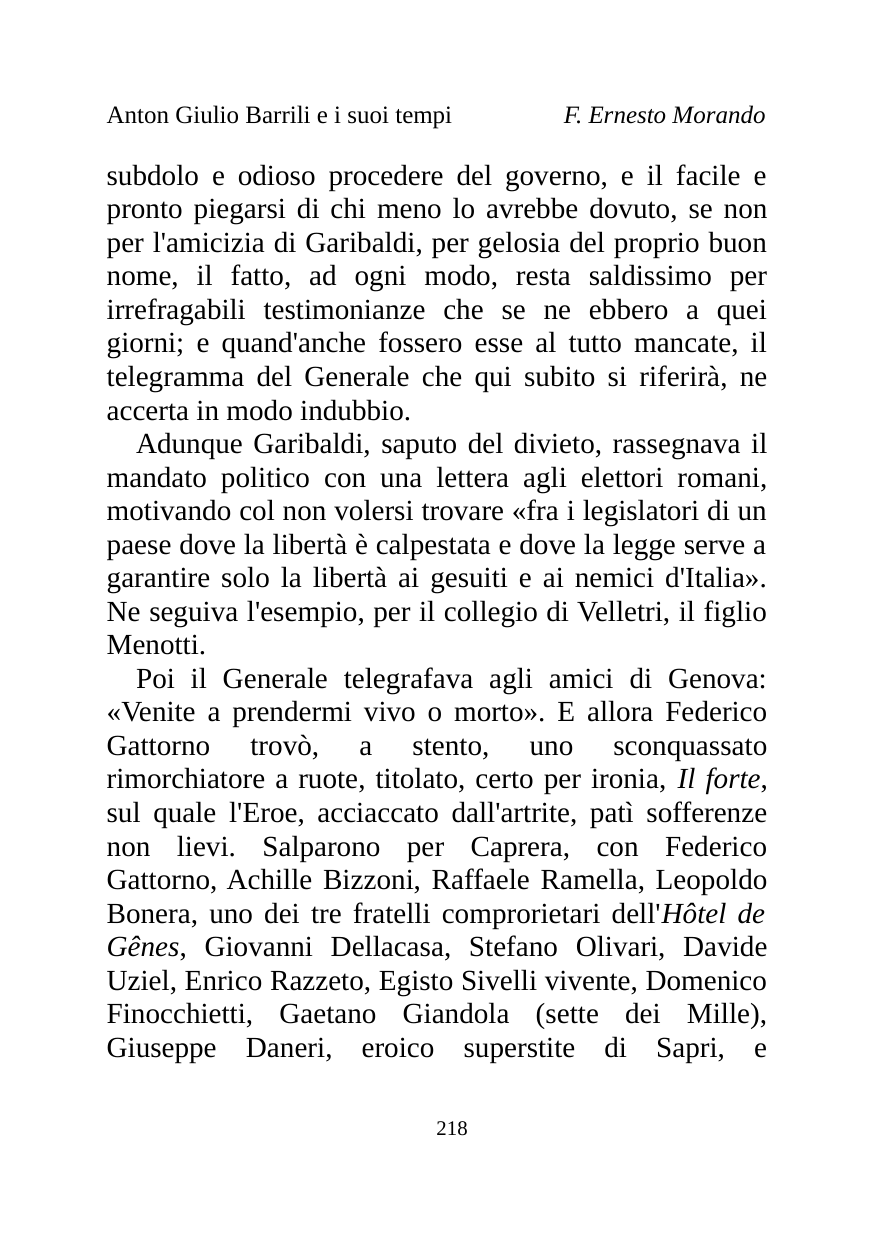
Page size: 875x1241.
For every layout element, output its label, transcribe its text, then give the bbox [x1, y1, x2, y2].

text Adunque Garibaldi, saputo del divieto, rassegnava il mandato politico con una lettera agli elettori romani, motivando col non volersi trovare «fra i legislatori di un paese dove la libertà è calpestata e dove la legge serve a garantire solo la libertà ai gesuiti e ai nemici d'Italia». Ne seguiva l'esempio, per il collegio di Velletri, il figlio Menotti. [106, 426, 768, 661]
text subdolo e odioso procedere del governo, e il facile e pronto piegarsi di chi meno lo avrebbe dovuto, se non per l'amicizia di Garibaldi, per gelosia del proprio buon nome, il fatto, ad ogni modo, resta saldissimo per irrefragabili testimonianze che se ne ebbero a quei giorni; e quand'anche fossero esse al tutto mancate, il telegramma del Generale che qui subito si riferirà, ne accerta in modo indubbio. [106, 158, 768, 426]
text Poi il Generale telegrafava agli amici di Genova: «Venite a prendermi vivo o morto». E allora Federico Gattorno trovò, a stento, uno sconquassato rimorchiatore a ruote, titolato, certo per ironia, Il forte, sul quale l'Eroe, acciaccato dall'artrite, patì sofferenze non lievi. Salparono per Caprera, con Federico Gattorno, Achille Bizzoni, Raffaele Ramella, Leopoldo Bonera, uno dei tre fratelli comprorietari dell'Hôtel de Gênes, Giovanni Dellacasa, Stefano Olivari, Davide Uziel, Enrico Razzeto, Egisto Sivelli vivente, Domenico Finocchietti, Gaetano Giandola (sette dei Mille), Giuseppe Daneri, eroico superstite di Sapri, e [106, 661, 768, 1063]
